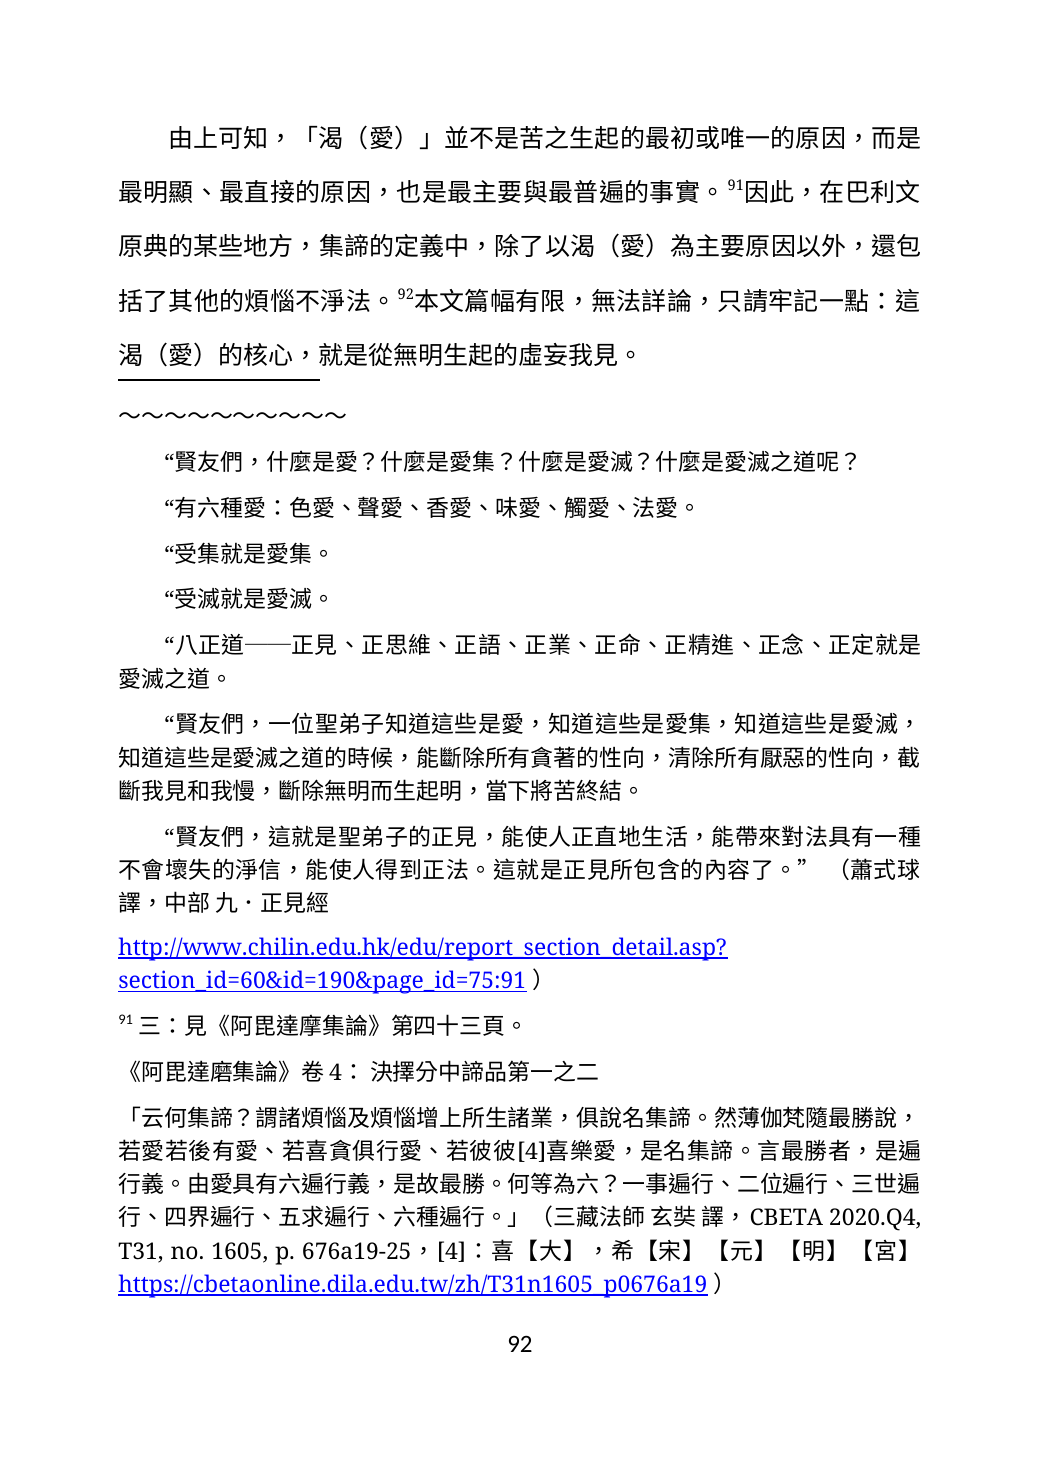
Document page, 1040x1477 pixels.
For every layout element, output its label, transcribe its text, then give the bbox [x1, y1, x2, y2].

text “受滅就是愛滅。 [118, 581, 921, 615]
text “賢友們，一位聖弟子知道這些是愛，知道這些是愛集，知道這些是愛滅，知道這些是愛滅之道的時候，能斷除所有貪著的性向，清除所有厭惡的性向，截斷我見和我慢，斷除無明而生起明，當下將苦終結。 [118, 706, 921, 806]
text “有六種愛：色愛、聲愛、香愛、味愛、觸愛、法愛。 [118, 490, 921, 523]
text “賢友們，這就是聖弟子的正見，能使人正直地生活，能帶來對法具有一種不會壞失的淨信，能使人得到正法。這就是正見所包含的內容了。” （蕭式球 譯，中部 九．正見經 [118, 818, 921, 918]
text http://www.chilin.edu.hk/edu/report_section_detail.asp?section_id=60&id=190&page_id=75:91 ） [118, 931, 921, 995]
text “受集就是愛集。 [118, 536, 921, 569]
text ～～～～～～～～～～ [118, 398, 921, 431]
text 由上可知，「渴（愛）」並不是苦之生起的最初或唯一的原因，而是最明顯、最直接的原因，也是最主要與最普遍的事實。因此，在巴利文原典的某些地方，集諦的定義中，除了以渴（愛）為主要原因以外，還包括了其他的煩惱不淨法。本文篇幅有限，無法詳論，只請牢記一點：這渴（愛）的核心，就是從無明生起的虛妄我見。 [118, 118, 921, 372]
text 「云何集諦？謂諸煩惱及煩惱增上所生諸業，俱說名集諦。然薄伽梵隨最勝說，若愛若後有愛、若喜貪俱行愛、若彼彼[4]喜樂愛，是名集諦。言最勝者，是遍行義。由愛具有六遍行義，是故最勝。何等為六？一事遍行、二位遍行、三世遍行、四界遍行、五求遍行、六種遍行。」（三藏法師 玄奘 譯，CBETA 2020.Q4, T31, no. 1605, p. 676a19-25，[4]：喜【大】，希【宋】【元】【明】【宮】 https://cbetaonline.dila.edu.tw/zh/T31n1605_p0676a19 ） [118, 1099, 921, 1299]
text “賢友們，什麼是愛？什麼是愛集？什麼是愛滅？什麼是愛滅之道呢？ [118, 444, 921, 477]
text 《阿毘達磨集論》卷4： 決擇分中諦品第一之二 [118, 1054, 921, 1087]
text 三：見《阿毘達摩集論》第四十三頁。 [118, 1008, 921, 1041]
text “八正道──正見、正思維、正語、正業、正命、正精進、正念、正定就是愛滅之道。 [118, 627, 921, 694]
